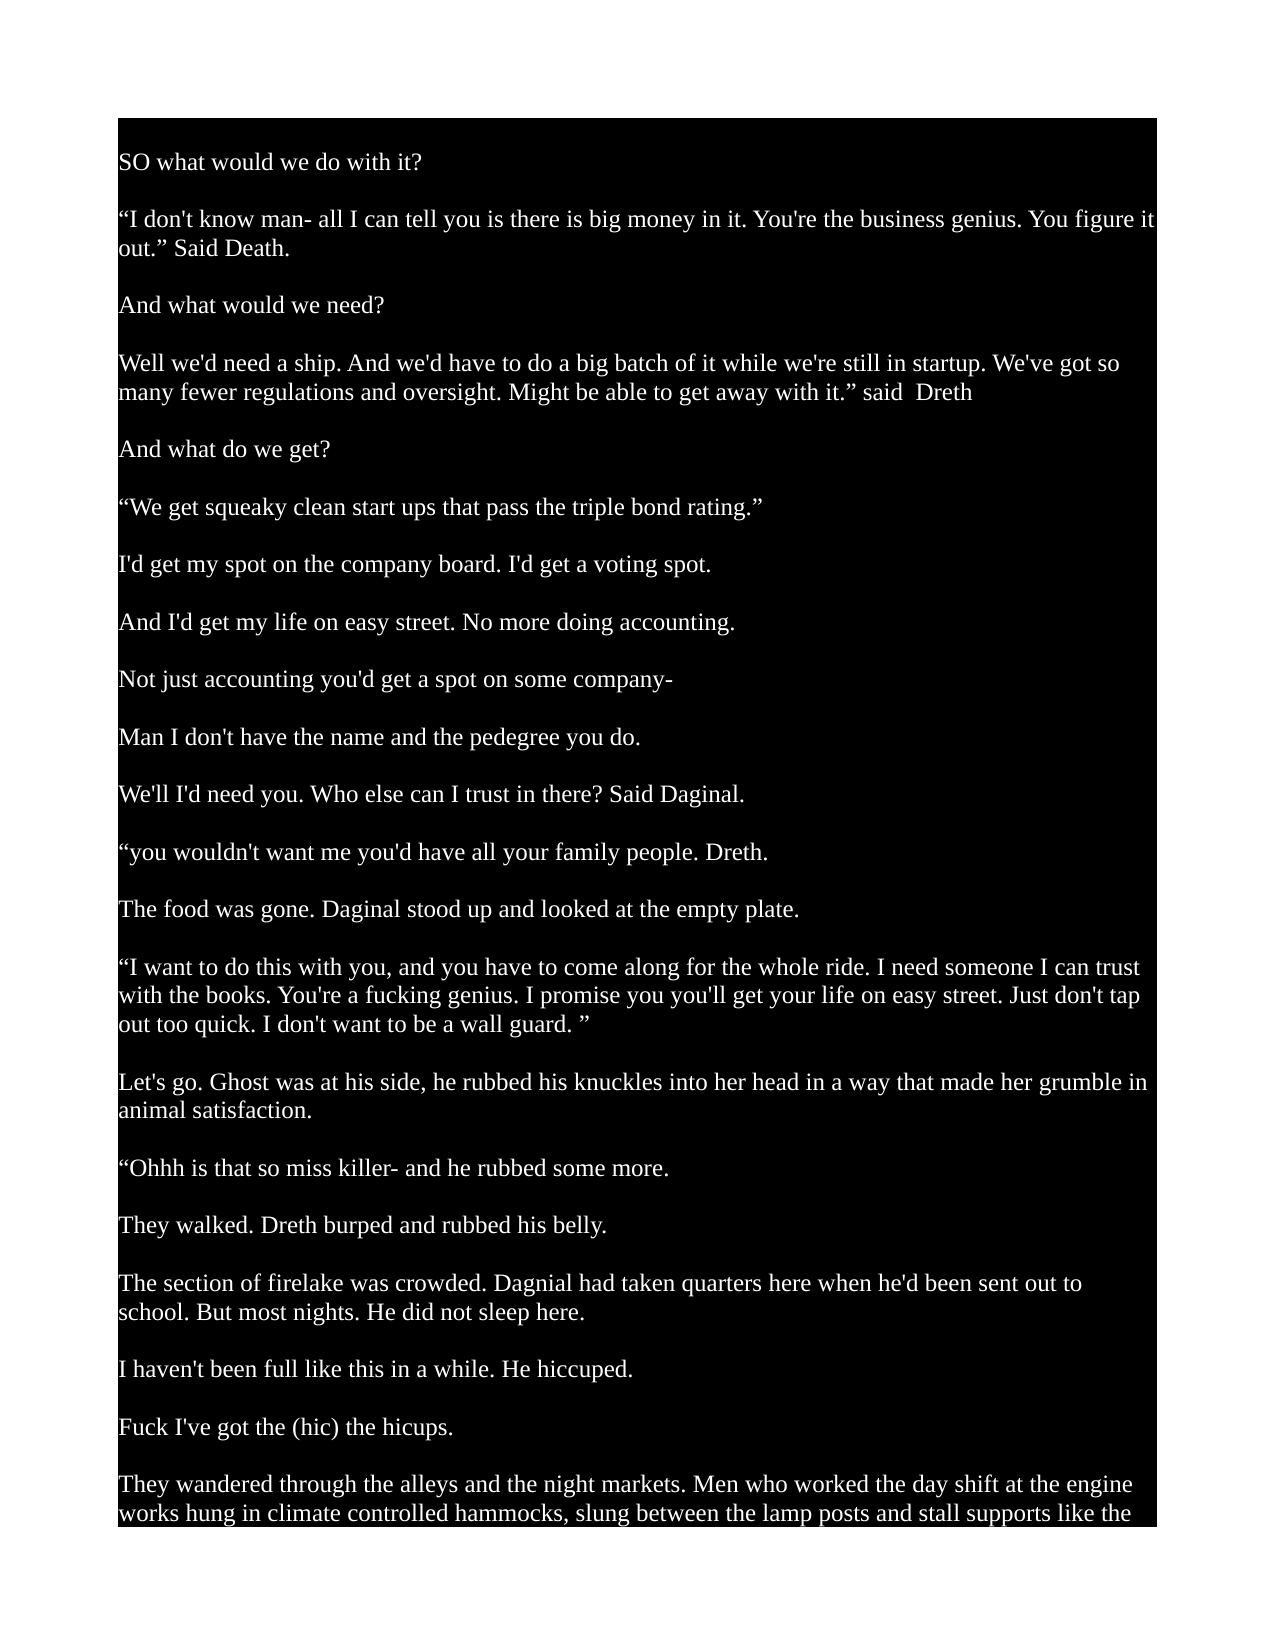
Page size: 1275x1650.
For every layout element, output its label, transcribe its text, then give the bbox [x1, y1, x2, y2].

text Not just accounting you'd get a spot on some company- Man I don't have the name and the pedegree you do. We'll I'd need you. Who else can I trust in there? Said Daginal. “you wouldn't want me you'd have all your family people. Dreth. The food was gone. Daginal stood up and looked at the empty plate. “I want to do this with you, and you have to come along for the whole ride. I need someone I can trust with the books. You're a fucking genius. I promise you you'll get your life on easy street. Just don't tap out too quick. I don't want to be a wall guard. ” [118, 664, 1157, 1038]
text The section of firelake was crowded. Dagnial had taken quarters here when he'd been sent out to school. But most nights. He did not sleep here. I haven't been full like this in a while. He hiccuped. Fuck I've got the (hic) the hicups. [118, 1268, 1157, 1441]
text Let's go. Ghost was at his side, he rubbed his knuckles into her head in a way that made her grumble in animal satisfaction. [118, 1067, 1157, 1124]
text And what do we get? “We get squeaky clean start ups that pass the triple bond rating.” [118, 434, 1157, 521]
text They wandered through the alleys and the night markets. Men who worked the day shift at the engine works hung in climate controlled hammocks, slung between the lamp posts and stall supports like the [118, 1469, 1157, 1527]
text I'd get my spot on the company board. I'd get a voting spot. And I'd get my life on easy street. No more doing accounting. [118, 549, 1157, 664]
text “Ohhh is that so miss killer- and he rubbed some more. [118, 1153, 1157, 1182]
text SO what would we do with it? “I don't know man- all I can tell you is there is big money in it. You're the business genius. You figure it out.” Said Death. [118, 147, 1157, 262]
text They walked. Dreth burped and rubbed his belly. [118, 1211, 1157, 1239]
text And what would we need? Well we'd need a ship. And we'd have to do a big batch of it while we're still in startup. We've got so many fewer regulations and oversight. Might be able to get away with it.” said Dreth [118, 291, 1157, 406]
